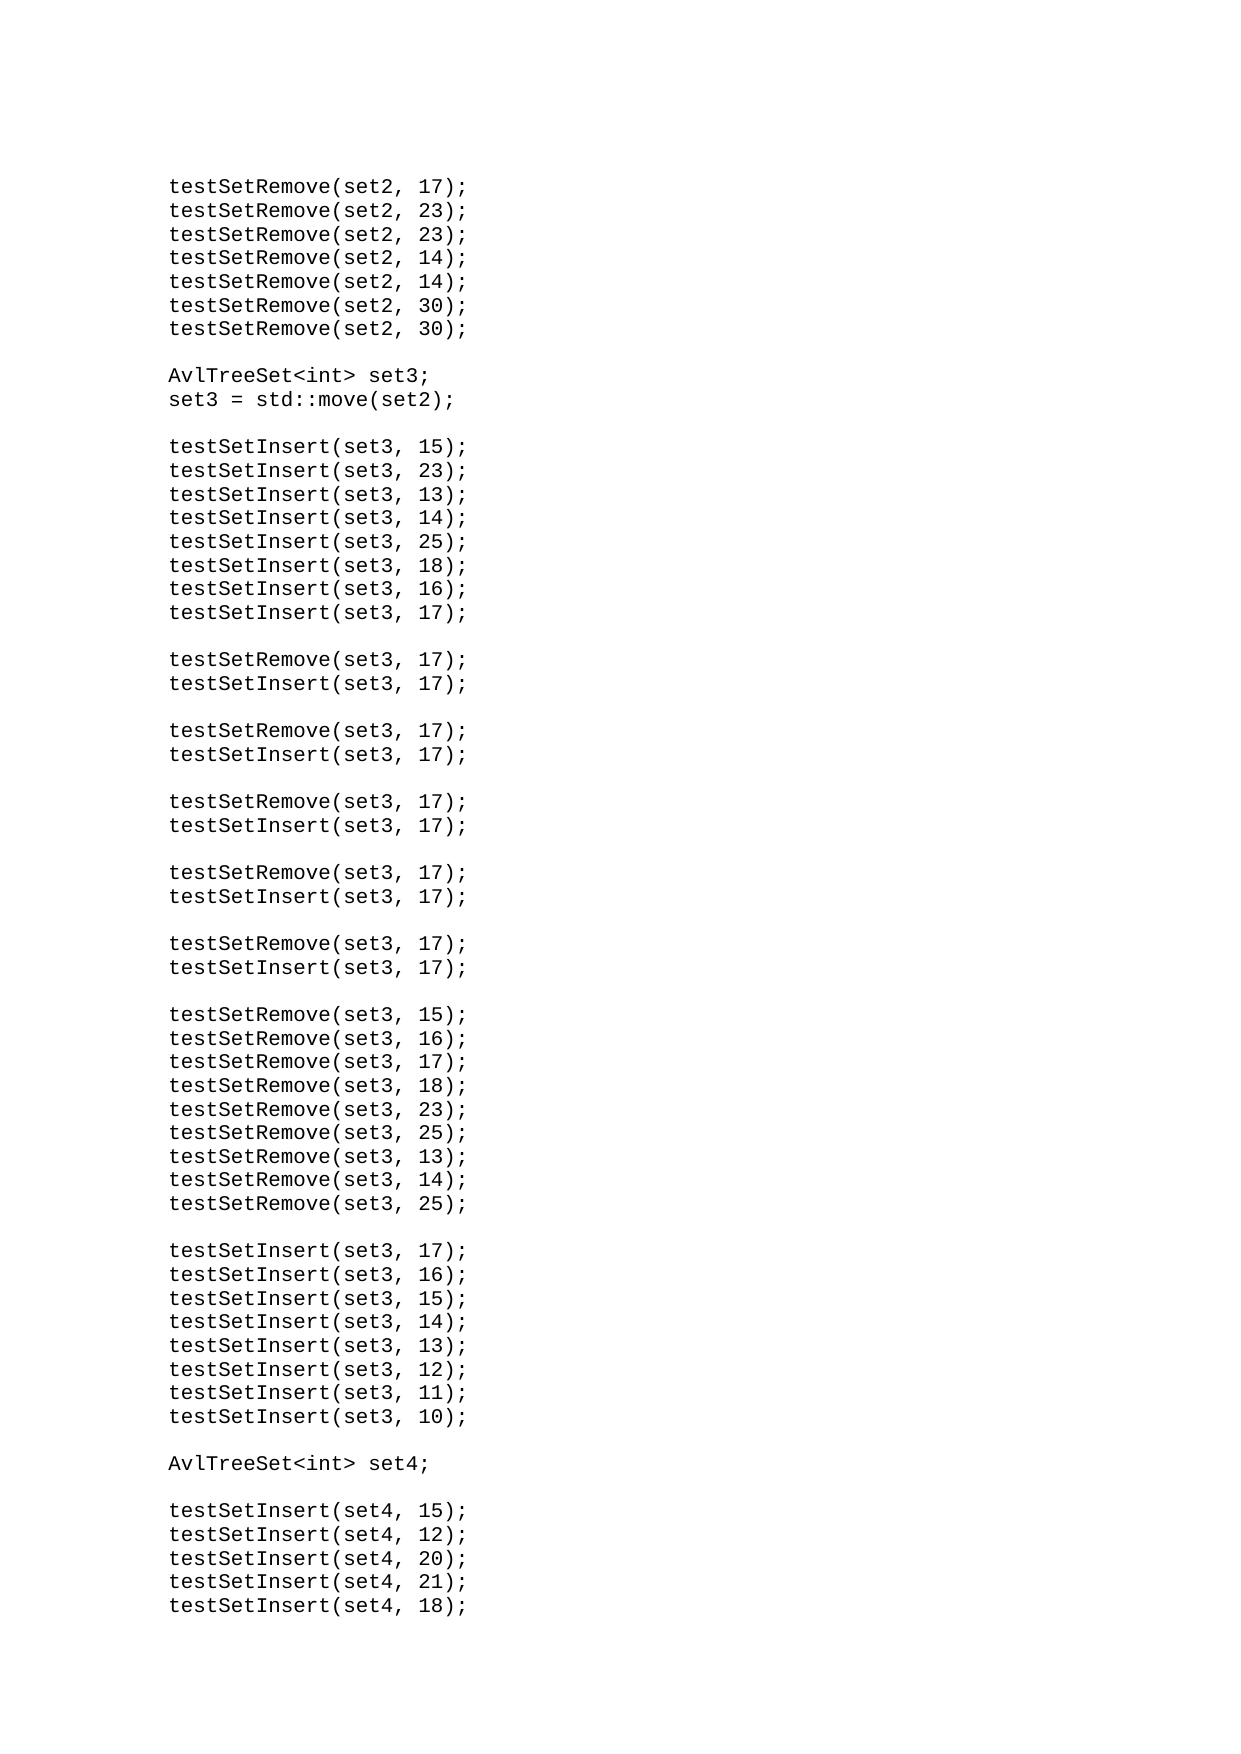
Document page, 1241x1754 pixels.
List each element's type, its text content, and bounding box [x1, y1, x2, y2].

text testSetRemove(set3, 13); [118, 1146, 1122, 1169]
text testSetRemove(set3, 23); [118, 1098, 1122, 1122]
text testSetInsert(set4, 21); [118, 1571, 1122, 1595]
text testSetInsert(set3, 13); [118, 484, 1122, 507]
text testSetInsert(set3, 17); [118, 886, 1122, 909]
text testSetRemove(set3, 17); [118, 791, 1122, 815]
text testSetInsert(set3, 15); [118, 436, 1122, 460]
text testSetInsert(set3, 12); [118, 1359, 1122, 1382]
text testSetRemove(set3, 17); [118, 862, 1122, 886]
text testSetRemove(set2, 14); [118, 247, 1122, 271]
text testSetInsert(set4, 15); [118, 1501, 1122, 1524]
text testSetInsert(set3, 17); [118, 1240, 1122, 1264]
text testSetRemove(set3, 18); [118, 1075, 1122, 1098]
text testSetInsert(set3, 14); [118, 1311, 1122, 1335]
text testSetInsert(set3, 23); [118, 460, 1122, 484]
text testSetRemove(set3, 17); [118, 933, 1122, 957]
text testSetInsert(set3, 18); [118, 555, 1122, 578]
text testSetRemove(set3, 25); [118, 1193, 1122, 1217]
text testSetRemove(set2, 14); [118, 271, 1122, 294]
text testSetInsert(set3, 17); [118, 673, 1122, 697]
text testSetRemove(set3, 17); [118, 1051, 1122, 1075]
text testSetInsert(set3, 10); [118, 1406, 1122, 1429]
text testSetRemove(set2, 17); [118, 176, 1122, 200]
text testSetInsert(set3, 13); [118, 1335, 1122, 1359]
text testSetRemove(set2, 30); [118, 318, 1122, 342]
text testSetInsert(set4, 12); [118, 1524, 1122, 1548]
text testSetInsert(set3, 25); [118, 531, 1122, 555]
text testSetRemove(set3, 16); [118, 1028, 1122, 1051]
text testSetInsert(set3, 14); [118, 507, 1122, 531]
text testSetRemove(set3, 14); [118, 1169, 1122, 1193]
text testSetRemove(set2, 30); [118, 294, 1122, 318]
text testSetRemove(set3, 25); [118, 1122, 1122, 1146]
text testSetInsert(set3, 16); [118, 1264, 1122, 1288]
text AvlTreeSet<int> set4; [118, 1453, 1122, 1477]
text testSetInsert(set3, 16); [118, 578, 1122, 602]
text testSetInsert(set4, 18); [118, 1595, 1122, 1619]
text testSetInsert(set4, 20); [118, 1548, 1122, 1571]
text testSetInsert(set3, 17); [118, 602, 1122, 626]
text testSetInsert(set3, 17); [118, 744, 1122, 767]
text set3 = std::move(set2); [118, 389, 1122, 413]
text AvlTreeSet<int> set3; [118, 366, 1122, 389]
text testSetInsert(set3, 15); [118, 1288, 1122, 1311]
text testSetRemove(set3, 15); [118, 1004, 1122, 1028]
text testSetRemove(set2, 23); [118, 200, 1122, 224]
text testSetInsert(set3, 11); [118, 1382, 1122, 1406]
text testSetInsert(set3, 17); [118, 957, 1122, 980]
text testSetRemove(set2, 23); [118, 224, 1122, 247]
text testSetInsert(set3, 17); [118, 815, 1122, 838]
text testSetRemove(set3, 17); [118, 720, 1122, 744]
text testSetRemove(set3, 17); [118, 649, 1122, 673]
